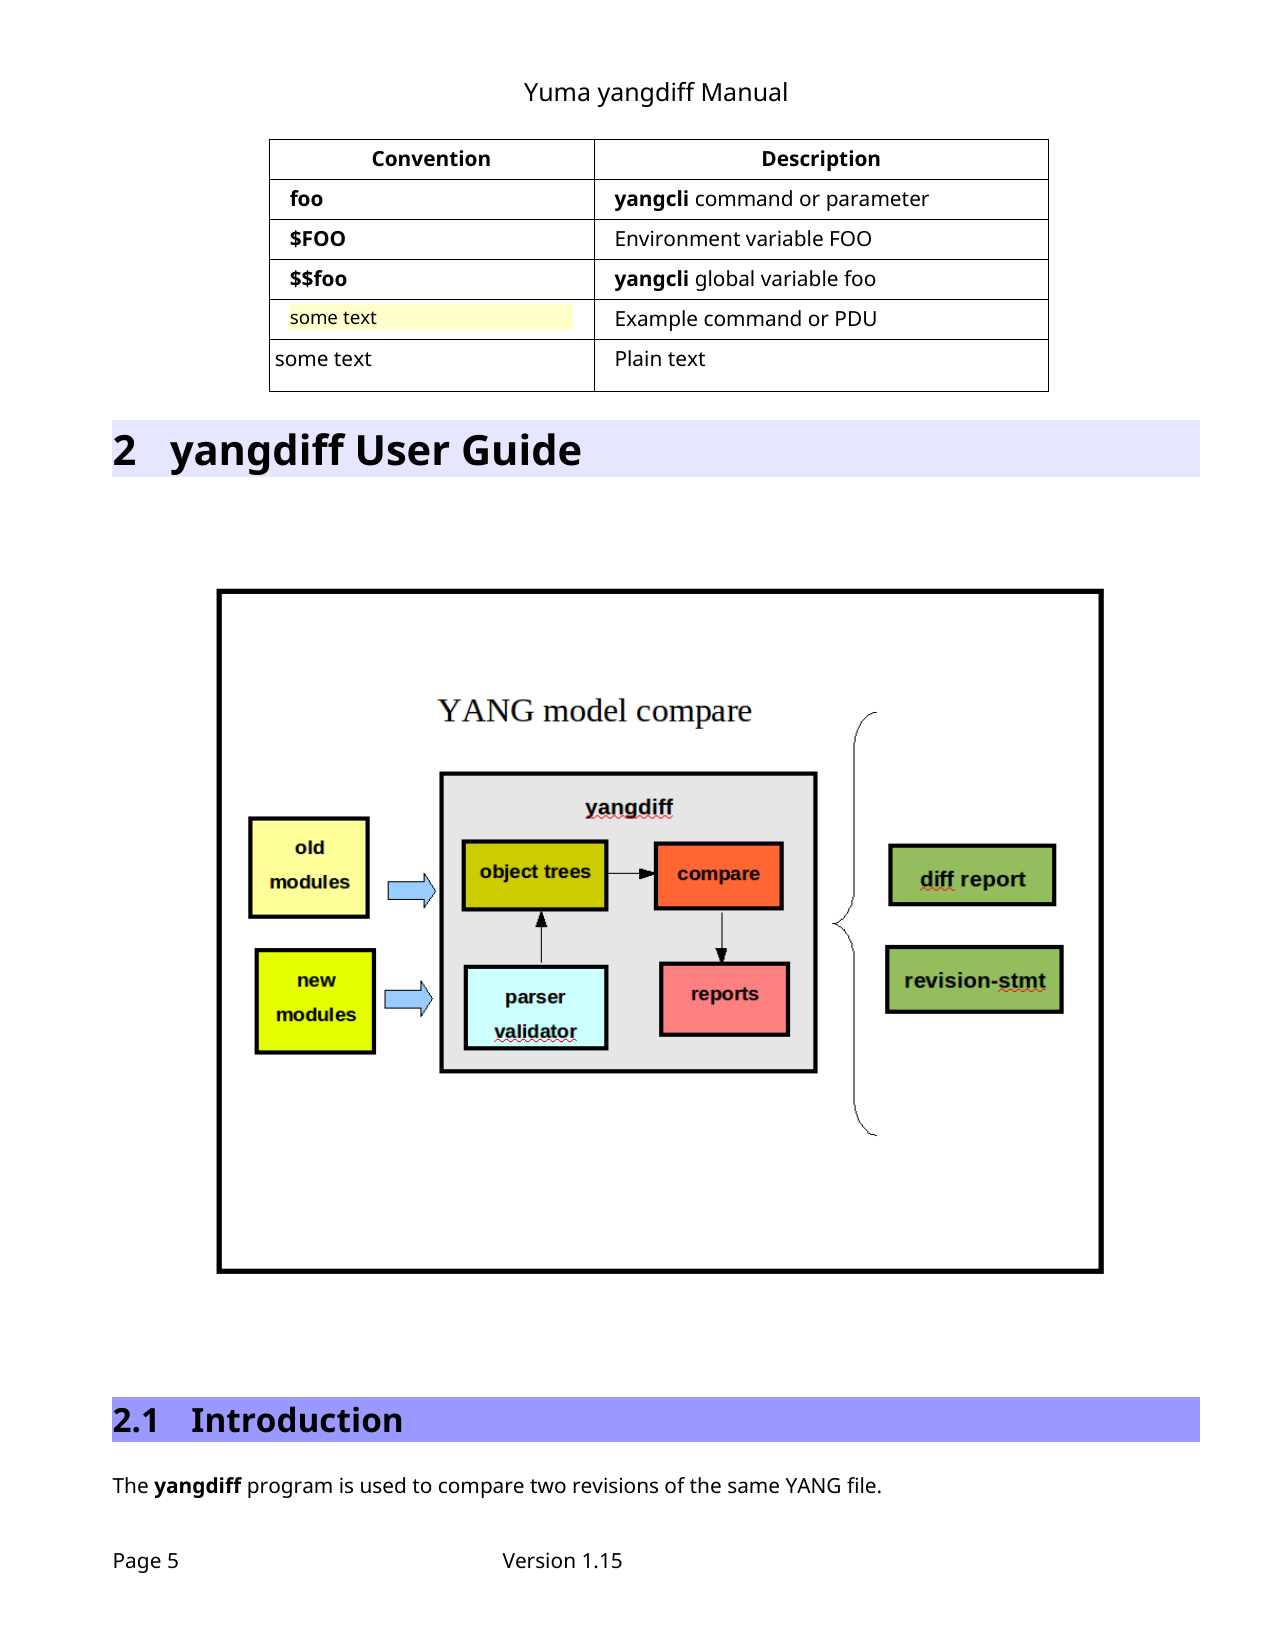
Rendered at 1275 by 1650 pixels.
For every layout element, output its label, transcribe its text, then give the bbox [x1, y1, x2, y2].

table_cell Example command or PDU [595, 300, 1048, 338]
table_cell $FOO [270, 220, 594, 258]
table_cell yangcli command or parameter [595, 180, 1048, 218]
subtitle yangdiff User Guide [112, 420, 1200, 477]
table_cell foo [270, 180, 594, 218]
table_cell Plain text [595, 340, 1048, 391]
table_cell some text [270, 340, 594, 391]
table_header Convention [270, 140, 594, 178]
table_header Description [595, 140, 1048, 178]
table_cell Environment variable FOO [595, 220, 1048, 258]
table_cell $$foo [270, 260, 594, 298]
picture [149, 547, 1163, 1299]
table_cell yangcli global variable foo [595, 260, 1048, 298]
text The yangdiff program is used to compare two revisions of the same YANG file. [112, 1472, 1200, 1500]
subtitle Introduction [112, 1397, 1200, 1442]
table_cell some text [270, 300, 594, 338]
